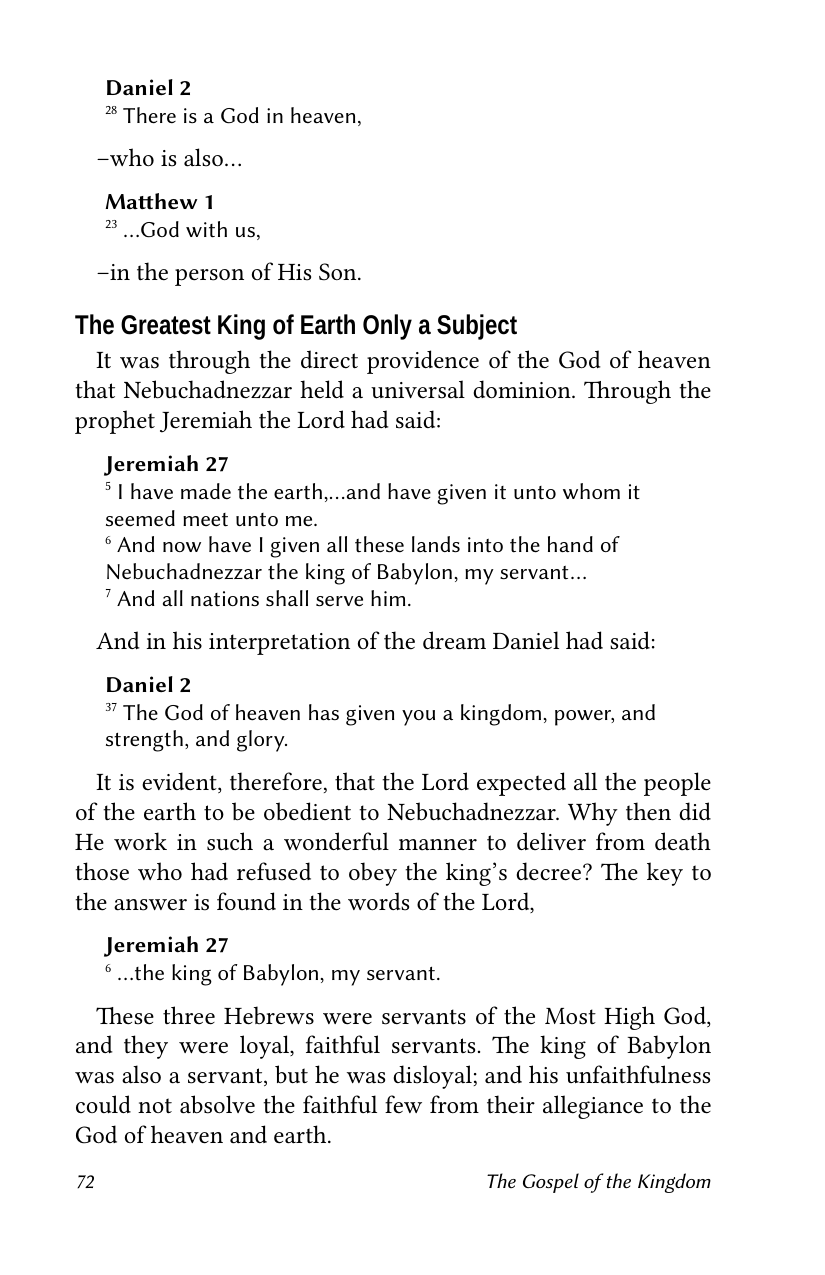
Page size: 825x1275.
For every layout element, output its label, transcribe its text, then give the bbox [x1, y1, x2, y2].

text And in his interpretation of the dream Daniel had said: [75, 627, 712, 656]
text 7 And all nations shall serve him. [105, 585, 682, 612]
text 23 ...God with us, [105, 217, 682, 243]
text 6 ...the king of Babylon, my servant. [105, 960, 682, 986]
text –who is also... [75, 144, 712, 173]
text Daniel 2 [105, 75, 712, 101]
text Jeremiah 27 [105, 451, 712, 477]
text These three Hebrews were servants of the Most High God, and they were loyal, faithful servants. The king of Babylon was also a servant, but he was disloyal; and his unfaithfulness could not absolve the faithful few from their allegiance to the God of heaven and earth. [75, 1002, 712, 1150]
text 6 And now have I given all these lands into the hand of Nebuchadnezzar the king of Babylon, my servant… [105, 532, 682, 585]
subtitle The Greatest King of Earth Only a Subject [75, 309, 712, 340]
text Jeremiah 27 [105, 932, 712, 958]
text It is evident, therefore, that the Lord expected all the people of the earth to be obedient to Nebuchadnezzar. Why then did He work in such a wonderful manner to deliver from death those who had refused to obey the king’s decree? The key to the answer is found in the words of the Lord, [75, 768, 712, 916]
text Daniel 2 [105, 672, 712, 698]
text It was through the direct providence of the God of heaven that Nebuchadnezzar held a universal dominion. Through the prophet Jeremiah the Lord had said: [75, 346, 712, 435]
text –in the person of His Son. [75, 258, 712, 287]
text 5 I have made the earth,...and have given it unto whom it seemed meet unto me. [105, 479, 682, 532]
text Matthew 1 [105, 189, 712, 215]
text 37 The God of heaven has given you a kingdom, power, and strength, and glory. [105, 699, 682, 752]
text 28 There is a God in heaven, [105, 103, 682, 129]
